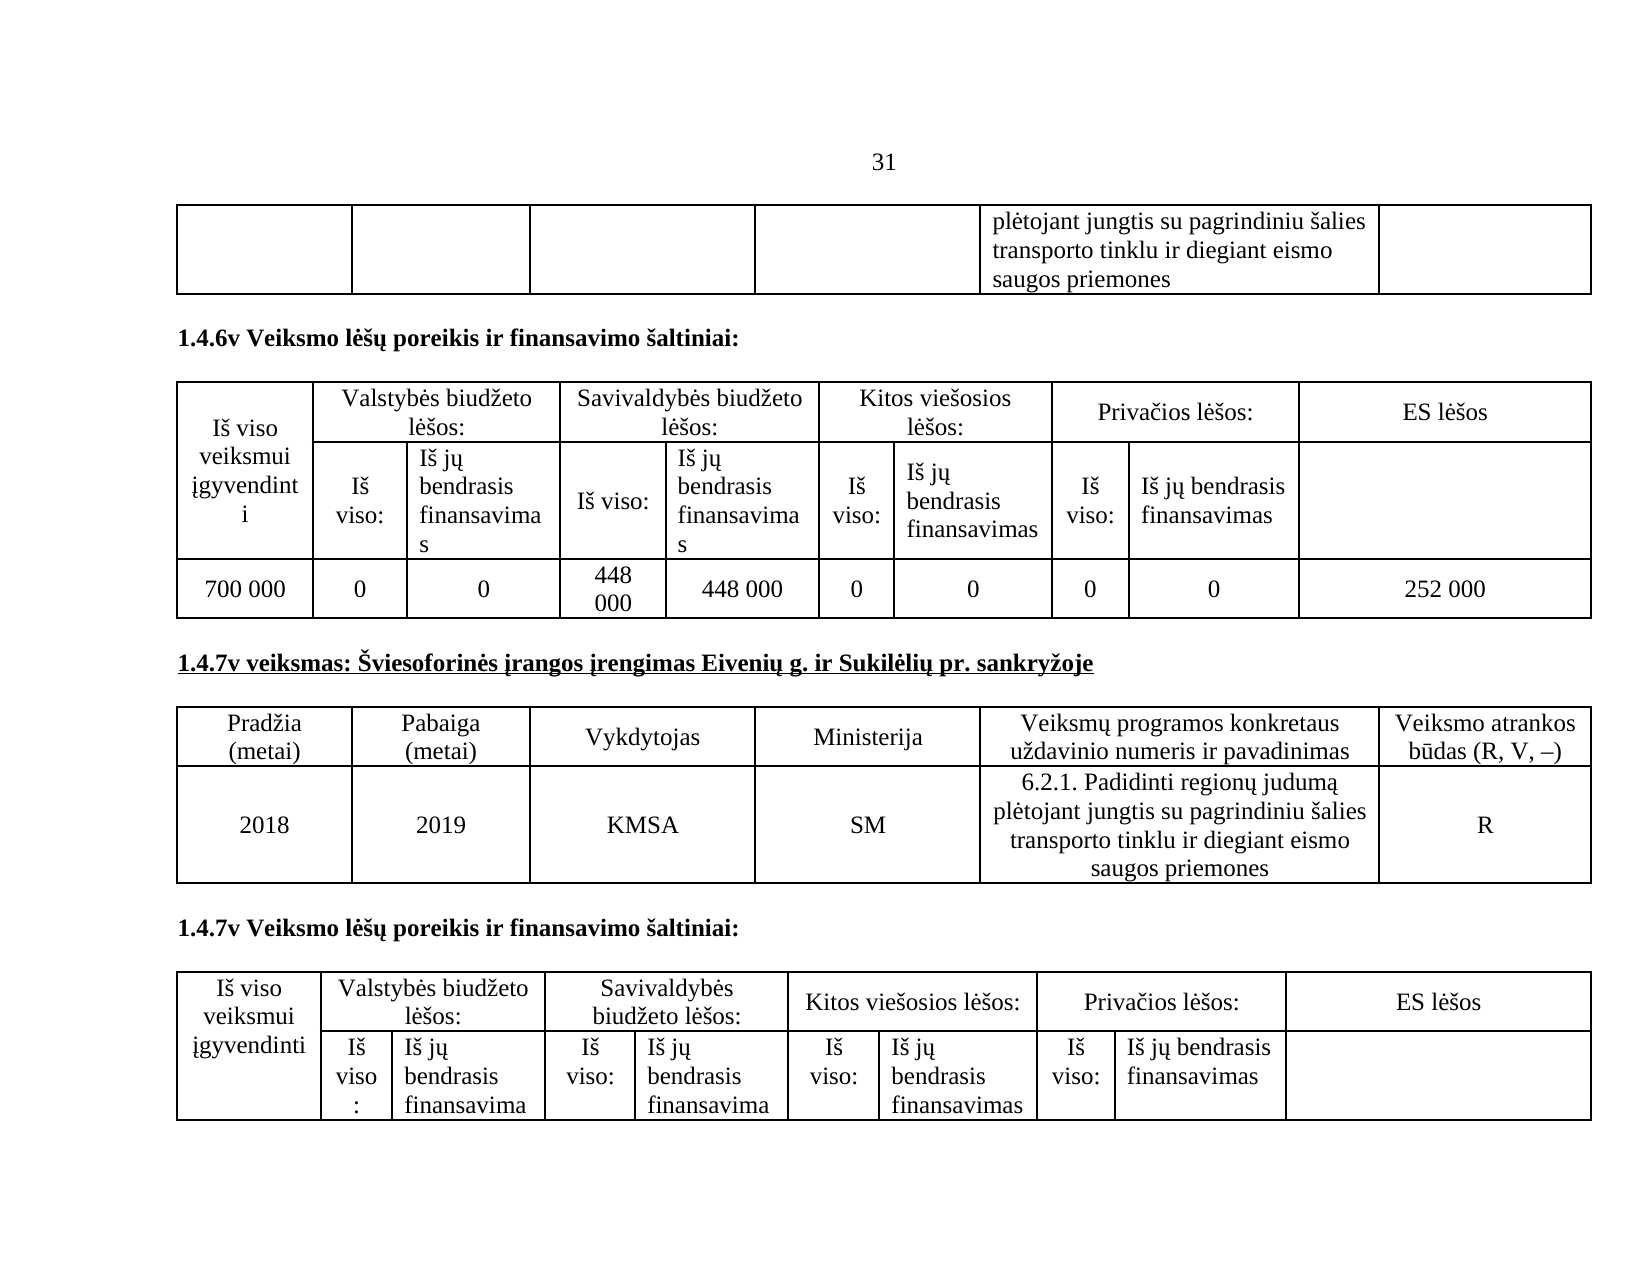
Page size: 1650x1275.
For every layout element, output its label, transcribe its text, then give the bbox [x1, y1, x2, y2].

table_cell [353, 206, 529, 293]
table_cell Iš jų bendrasis finansavimas [408, 443, 559, 558]
table_cell 6.2.1. Padidinti regionų judumą plėtojant jungtis su pagrindiniu šalies transporto tinklu ir diegiant eismo saugos priemones [981, 767, 1378, 882]
table_header Valstybės biudžeto lėšos: [314, 383, 559, 441]
table_cell KMSA [531, 767, 754, 882]
table_cell Iš jų bendrasis finansavima [393, 1032, 544, 1118]
text 1.4.7v veiksmas: Šviesoforinės įrangos įrengimas Eivenių g. ir Sukilėlių pr. sankryžoje [177, 648, 1591, 677]
table_cell Iš jų bendrasis finansavima [636, 1032, 787, 1118]
table_cell [1380, 206, 1590, 293]
table_cell plėtojant jungtis su pagrindiniu šalies transporto tinklu ir diegiant eismo saugos priemones [981, 206, 1378, 293]
table_header Kitos viešosios lėšos: [789, 973, 1036, 1030]
table_cell Iš viso: [820, 443, 893, 558]
table_cell Iš viso: [546, 1032, 634, 1118]
table_cell Iš viso: [1038, 1032, 1114, 1118]
table_cell 448 000 [667, 560, 818, 617]
table_cell 2018 [178, 767, 351, 882]
table_header Iš viso veiksmui įgyvendinti [178, 973, 320, 1118]
text 1.4.6v Veiksmo lėšų poreikis ir finansavimo šaltiniai: [177, 323, 1591, 352]
table_header Privačios lėšos: [1053, 383, 1298, 441]
table_cell [1287, 1032, 1590, 1118]
table_cell 0 [314, 560, 406, 617]
table_cell 0 [408, 560, 559, 617]
table_cell R [1380, 767, 1590, 882]
table_header Vykdytojas [531, 708, 754, 765]
table_cell Iš jų bendrasis finansavimas [1130, 443, 1298, 558]
table_cell 0 [820, 560, 893, 617]
table_cell [178, 206, 351, 293]
table_header Iš viso veiksmui įgyvendinti [178, 383, 312, 558]
table_cell Iš jų bendrasis finansavimas [880, 1032, 1036, 1118]
table_header Pabaiga (metai) [353, 708, 529, 765]
table_header Savivaldybės biudžeto lėšos: [561, 383, 818, 441]
table_cell Iš viso: [314, 443, 406, 558]
table_cell 448 000 [561, 560, 665, 617]
table_header Kitos viešosios lėšos: [820, 383, 1051, 441]
table_cell [1300, 443, 1590, 558]
table_cell 252 000 [1300, 560, 1590, 617]
table_cell Iš viso: [1053, 443, 1128, 558]
table_cell SM [756, 767, 979, 882]
table_cell 700 000 [178, 560, 312, 617]
table_cell [756, 206, 979, 293]
table_cell Iš jų bendrasis finansavimas [1116, 1032, 1285, 1118]
table_header ES lėšos [1287, 973, 1590, 1030]
table_cell 0 [895, 560, 1051, 617]
table_header Ministerija [756, 708, 979, 765]
table_cell Iš viso: [561, 443, 665, 558]
table_cell Iš viso: [322, 1032, 391, 1118]
table_cell Iš viso: [789, 1032, 878, 1118]
text 1.4.7v Veiksmo lėšų poreikis ir finansavimo šaltiniai: [177, 913, 1591, 942]
table_cell 0 [1053, 560, 1128, 617]
table_header Valstybės biudžeto lėšos: [322, 973, 544, 1030]
table_cell 2019 [353, 767, 529, 882]
table_header Privačios lėšos: [1038, 973, 1285, 1030]
table_header Veiksmo atrankos būdas (R, V, –) [1380, 708, 1590, 765]
table_header Pradžia (metai) [178, 708, 351, 765]
table_header Veiksmų programos konkretaus uždavinio numeris ir pavadinimas [981, 708, 1378, 765]
table_cell [531, 206, 754, 293]
table_header Savivaldybės biudžeto lėšos: [546, 973, 787, 1030]
table_cell 0 [1130, 560, 1298, 617]
table_cell Iš jų bendrasis finansavimas [895, 443, 1051, 558]
table_cell Iš jų bendrasis finansavimas [667, 443, 818, 558]
table_header ES lėšos [1300, 383, 1590, 441]
